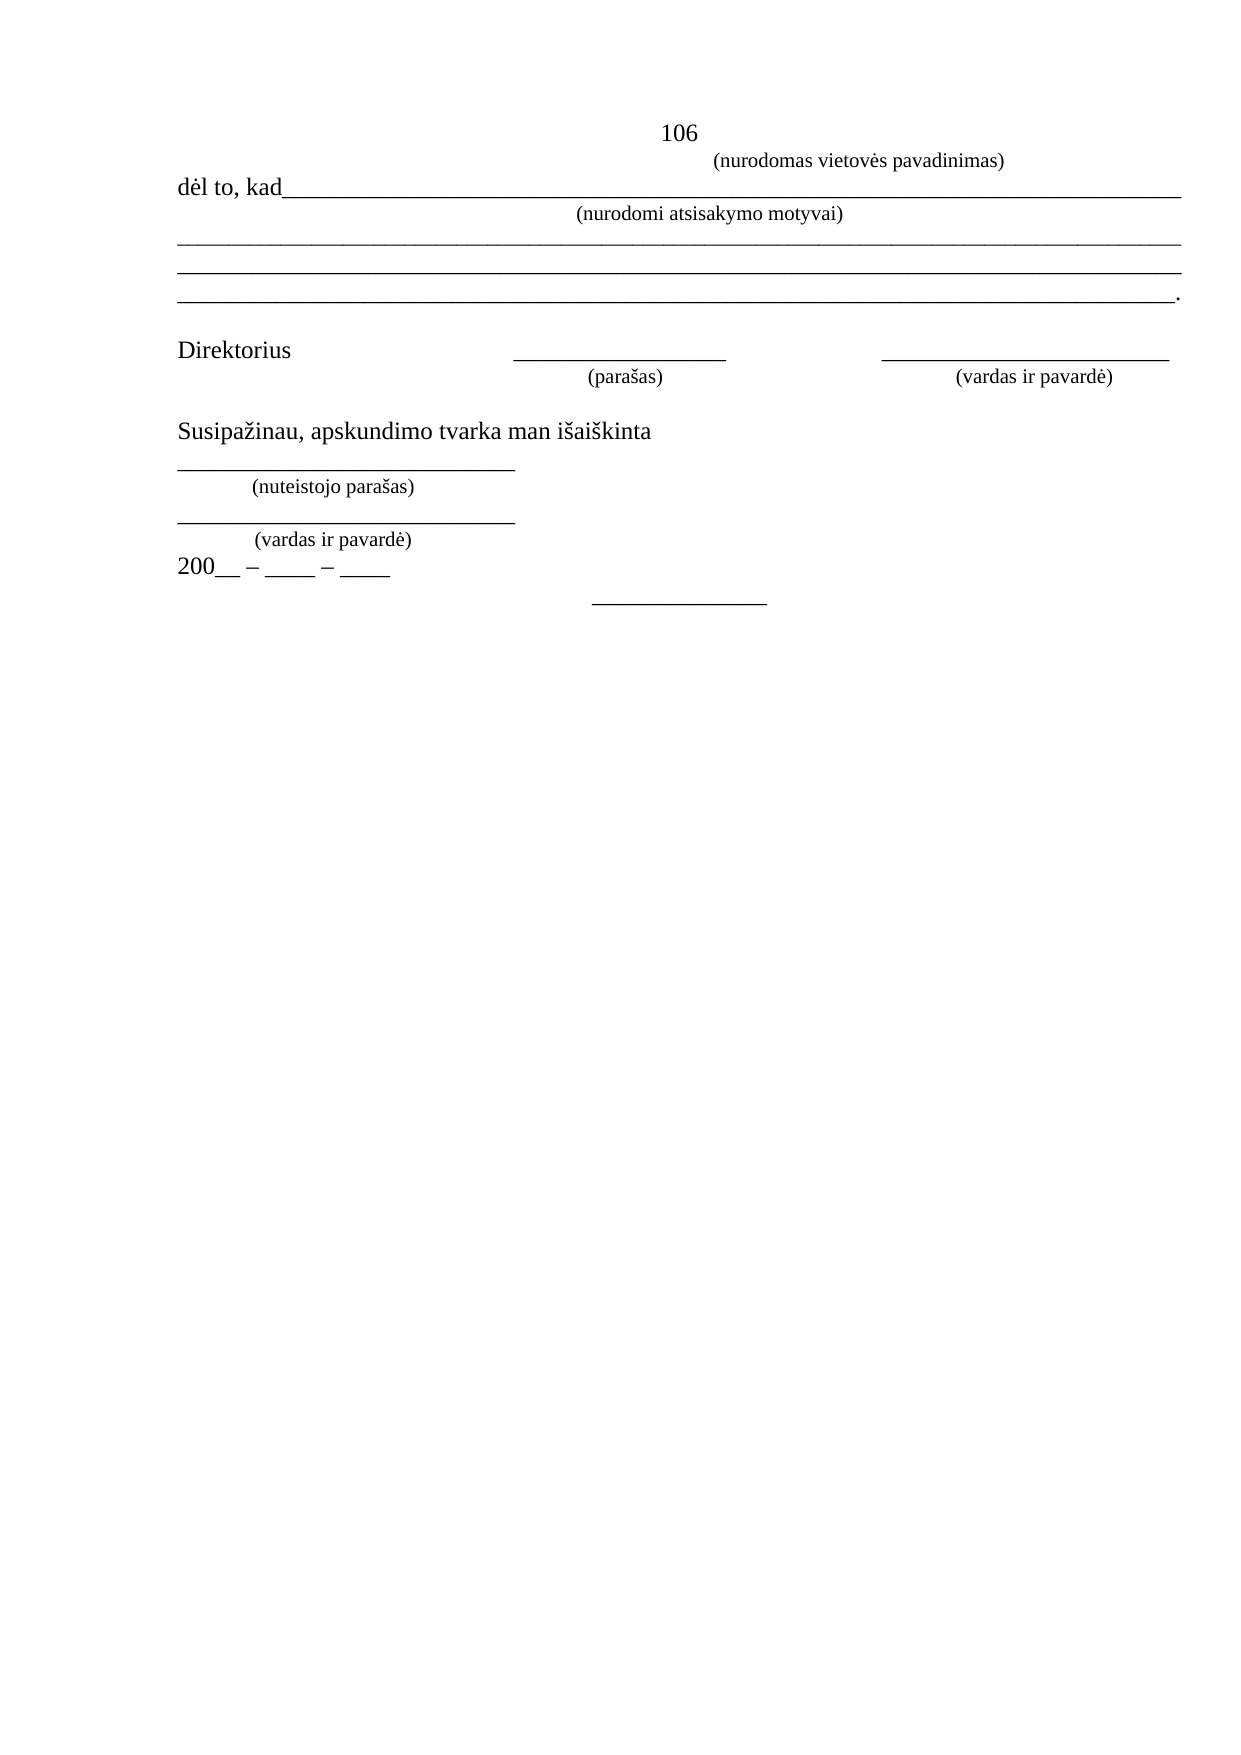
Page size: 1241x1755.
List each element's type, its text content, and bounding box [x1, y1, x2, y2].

text (nurodomi atsisakymo motyvai) [177, 200, 1181, 224]
text dėl to, kad [177, 172, 1181, 200]
text Direktorius _________________ _______________________ [177, 335, 1181, 363]
text (nurodomas vietovės pavadinimas) [177, 148, 1181, 172]
text ______________ [177, 579, 1181, 608]
text (parašas) (vardas ir pavardė) [177, 363, 1181, 388]
text 200__ – ____ – ____ [177, 551, 1181, 579]
text ___________________________ [177, 498, 1181, 527]
text (nuteistojo parašas) [177, 474, 1181, 498]
text Susipažinau, apskundimo tvarka man išaiškinta [177, 416, 1181, 445]
text (vardas ir pavardė) [177, 527, 1181, 551]
text ___________________________ [177, 445, 1181, 474]
text . [177, 277, 1181, 306]
